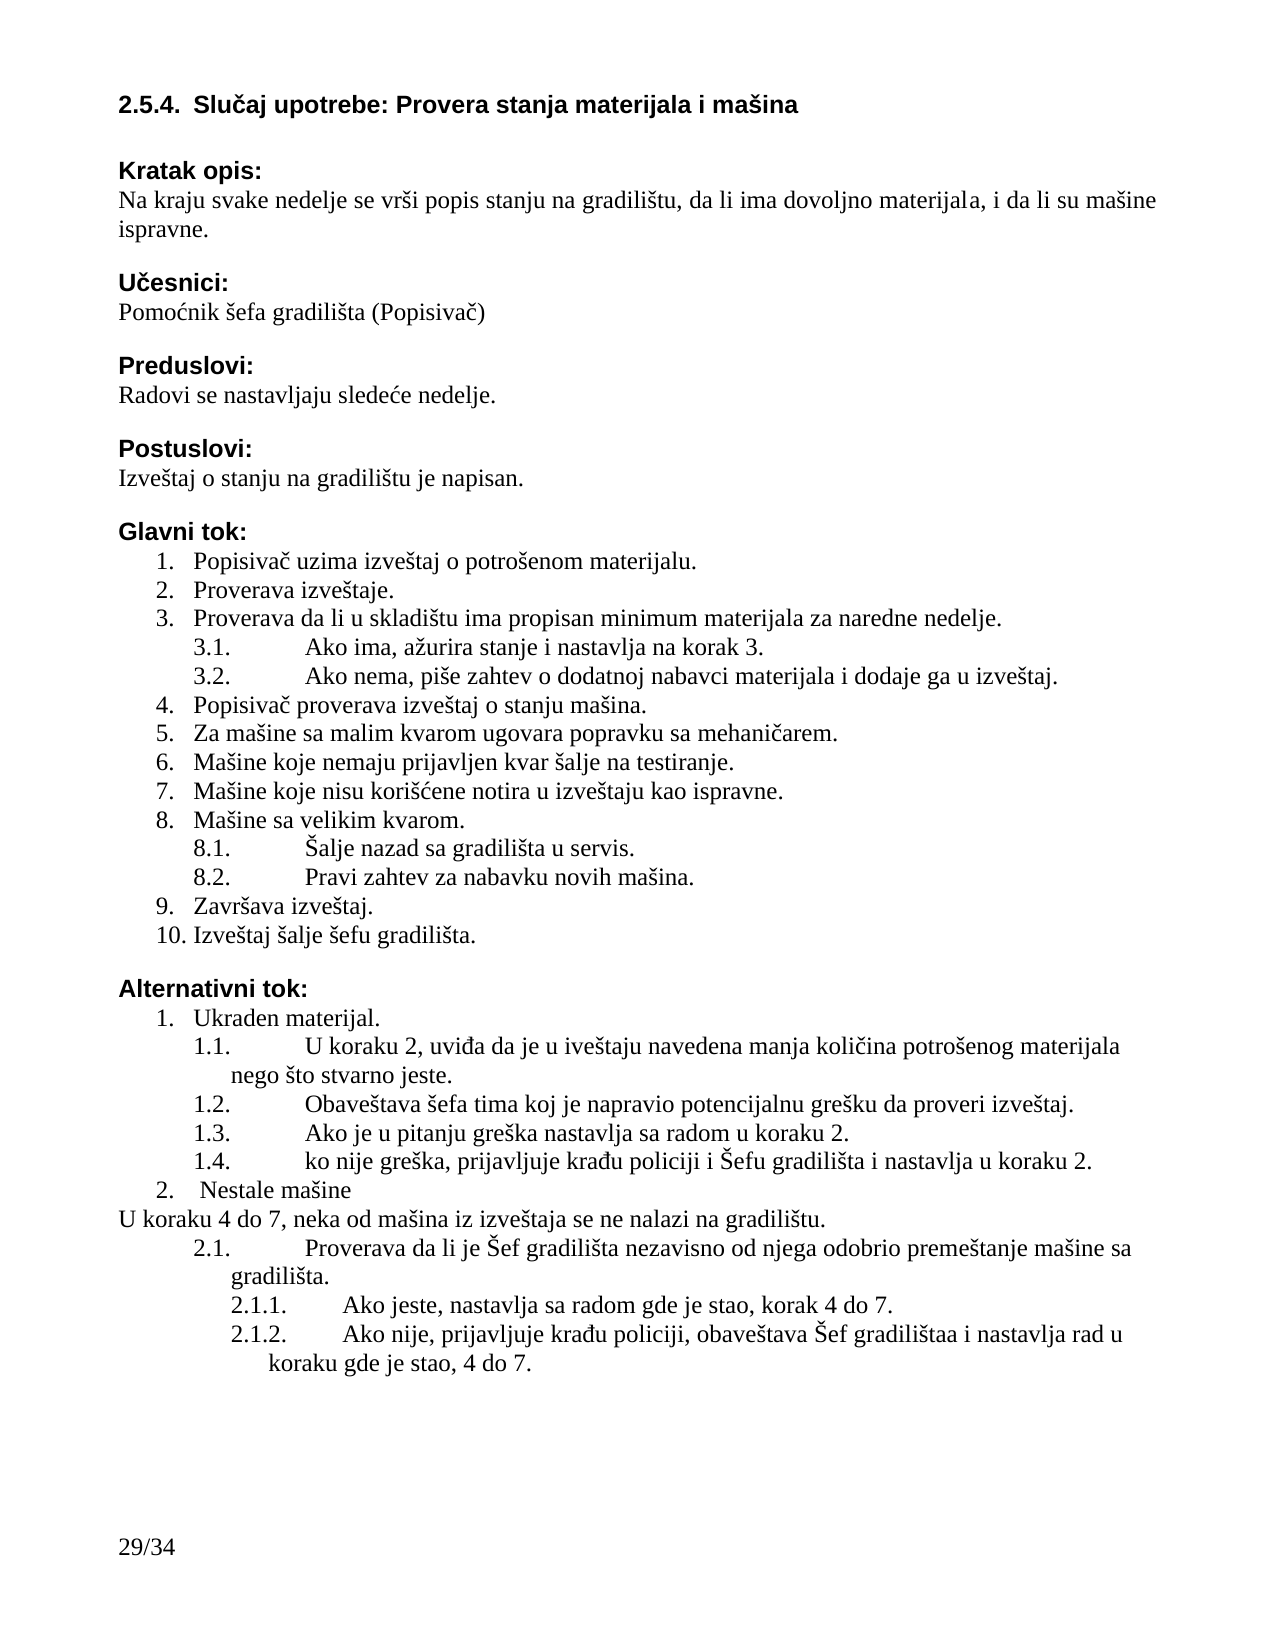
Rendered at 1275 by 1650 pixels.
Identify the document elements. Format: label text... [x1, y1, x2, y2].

subtitle Kratak opis: [118, 156, 1157, 185]
list Za mašine sa malim kvarom ugovara popravku sa mehaničarem. [156, 718, 1157, 747]
list U koraku 2, uviđa da je u iveštaju navedena manja količina potrošenog materijala nego što stvarno jeste. [193, 1031, 1157, 1089]
list Proverava da li je Šef gradilišta nezavisno od njega odobrio premeštanje mašine sa gradilišta. [193, 1233, 1157, 1290]
subtitle Glavni tok: [118, 517, 1157, 546]
list Ako je u pitanju greška nastavlja sa radom u koraku 2. [193, 1118, 1157, 1146]
list Proverava da li u skladištu ima propisan minimum materijala za naredne nedelje. [156, 603, 1157, 632]
list Proverava izveštaje. [156, 575, 1157, 603]
list Mašine sa velikim kvarom. [156, 805, 1157, 833]
subtitle Postuslovi: [118, 434, 1157, 463]
text Na kraju svake nedelje se vrši popis stanju na gradilištu, da li ima dovoljno materijala, i da li su mašine ispravne. [118, 185, 1157, 243]
list Obaveštava šefa tima koj je napravio potencijalnu grešku da proveri izveštaj. [193, 1089, 1157, 1118]
list Ako ima, ažurira stanje i nastavlja na korak 3. [193, 632, 1157, 661]
list Mašine koje nemaju prijavljen kvar šalje na testiranje. [156, 747, 1157, 776]
list Nestale mašine [156, 1175, 1157, 1204]
list Popisivač proverava izveštaj o stanju mašina. [156, 690, 1157, 718]
list Ako jeste, nastavlja sa radom gde je stao, korak 4 do 7. [231, 1290, 1157, 1319]
list ko nije greška, prijavljuje krađu policiji i Šefu gradilišta i nastavlja u koraku 2. [193, 1146, 1157, 1175]
list Izveštaj šalje šefu gradilišta. [156, 920, 1157, 948]
text Pomoćnik šefa gradilišta (Popisivač) [118, 297, 1157, 326]
text U koraku 4 do 7, neka od mašina iz izveštaja se ne nalazi na gradilištu. [118, 1204, 1157, 1233]
list Popisivač uzima izveštaj o potrošenom materijalu. [156, 546, 1157, 575]
list Šalje nazad sa gradilišta u servis. [193, 833, 1157, 862]
text Izveštaj o stanju na gradilištu je napisan. [118, 463, 1157, 492]
subtitle Preduslovi: [118, 351, 1157, 380]
list Ako nema, piše zahtev o dodatnoj nabavci materijala i dodaje ga u izveštaj. [193, 661, 1157, 690]
subtitle Učesnici: [118, 268, 1157, 297]
list Pravi zahtev za nabavku novih mašina. [193, 862, 1157, 891]
list Mašine koje nisu korišćene notira u izveštaju kao ispravne. [156, 776, 1157, 805]
subtitle Alternativni tok: [118, 974, 1157, 1003]
text Radovi se nastavljaju sledeće nedelje. [118, 380, 1157, 409]
list Ako nije, prijavljuje krađu policiji, obaveštava Šef gradilištaa i nastavlja rad u koraku gde je stao, 4 do 7. [231, 1319, 1157, 1376]
list Ukraden materijal. [156, 1003, 1157, 1031]
subtitle Slučaj upotrebe: Provera stanja materijala i mašina [118, 89, 1157, 118]
list Završava izveštaj. [156, 891, 1157, 920]
